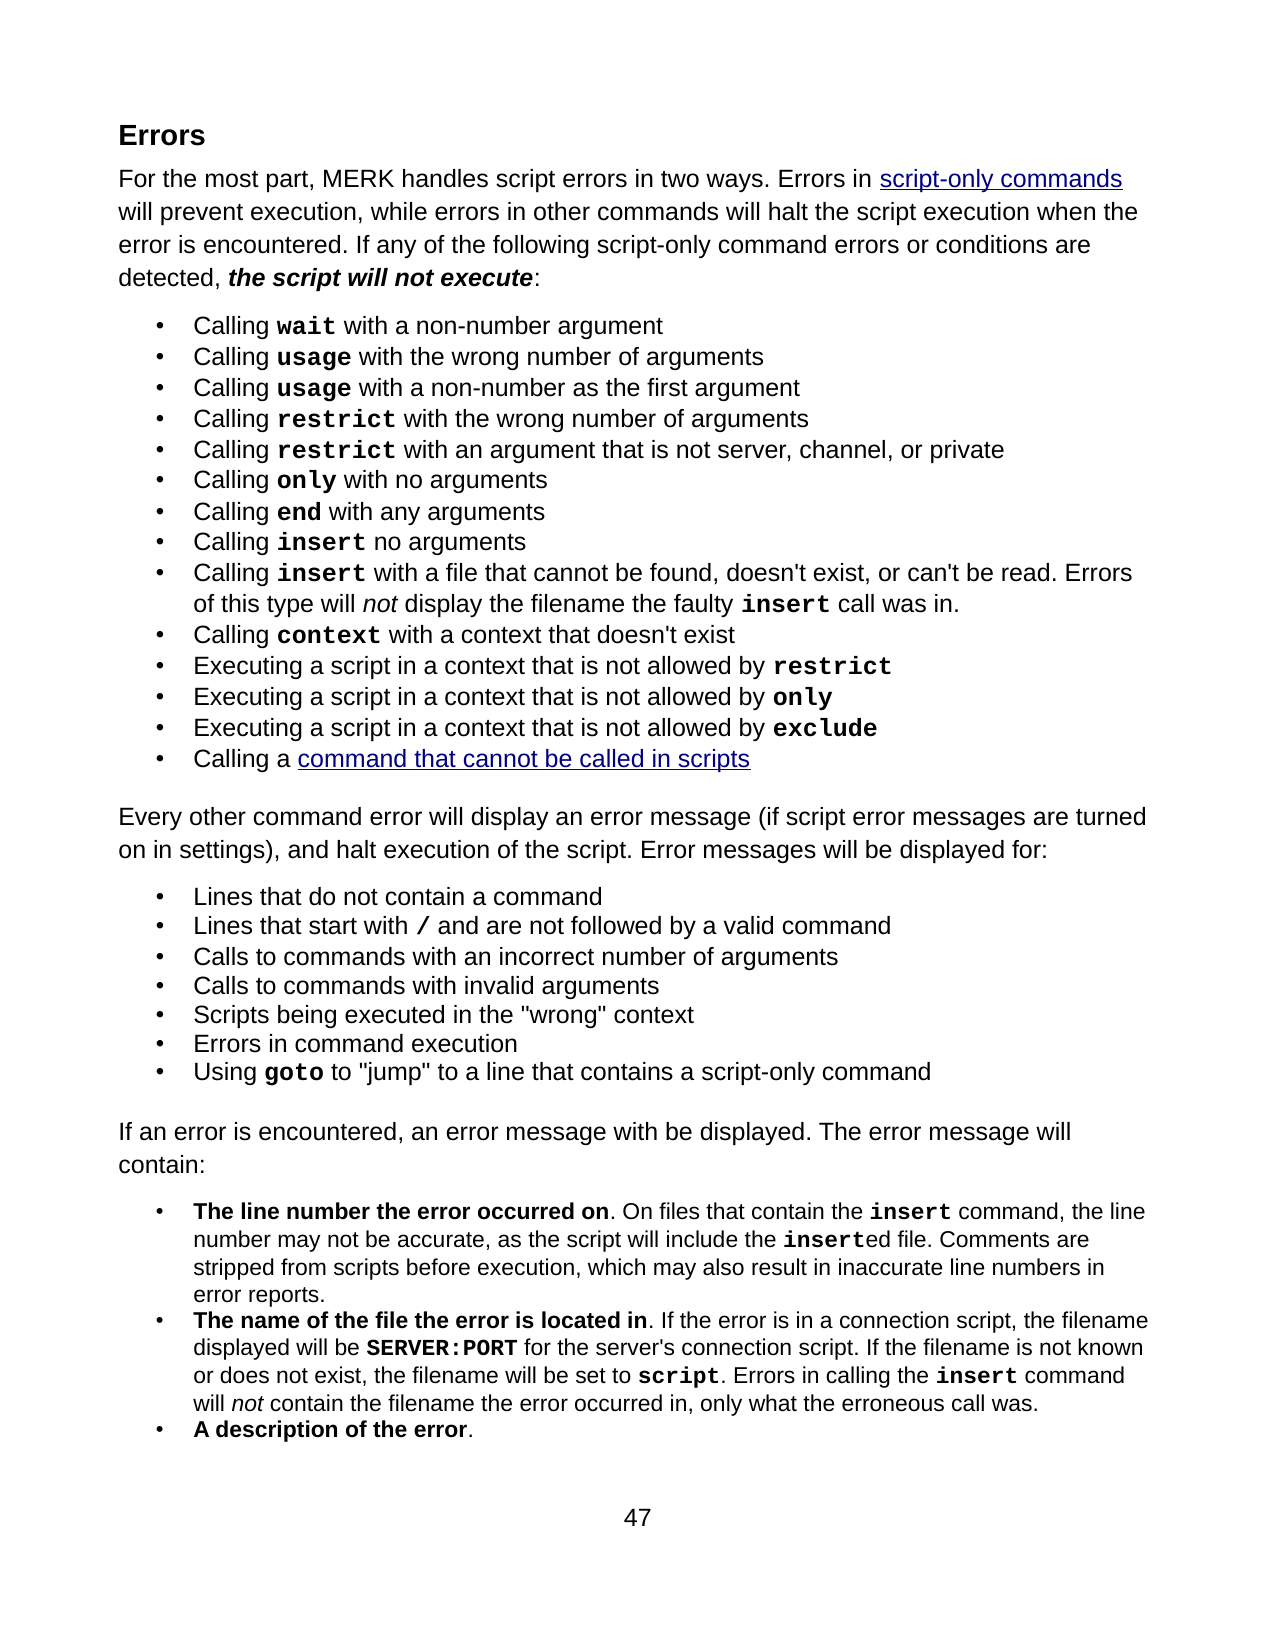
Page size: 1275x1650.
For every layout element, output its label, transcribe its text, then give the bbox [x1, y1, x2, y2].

list Calling end with any arguments [156, 496, 1157, 527]
list Calling usage with a non-number as the first argument [156, 373, 1157, 404]
list Executing a script in a context that is not allowed by exclude [156, 713, 1157, 744]
text Every other command error will display an error message (if script error messages are turned on in settings), and halt execution of the script. Error messages will be displayed for: [118, 802, 1157, 863]
subtitle Errors [118, 118, 1157, 152]
list Calls to commands with invalid arguments [156, 971, 1157, 1000]
list Calling only with no arguments [156, 466, 1157, 496]
list Executing a script in a context that is not allowed by only [156, 682, 1157, 713]
list Lines that start with / and are not followed by a valid command [156, 911, 1157, 942]
text For the most part, MERK handles script errors in two ways. Errors in script-only commands will prevent execution, while errors in other commands will halt the script execution when the error is encountered. If any of the following script-only command errors or conditions are detected, the script will not execute: [118, 164, 1157, 292]
list Calling usage with the wrong number of arguments [156, 342, 1157, 373]
list Calling a command that cannot be called in scripts [156, 744, 1157, 773]
list Errors in command execution [156, 1028, 1157, 1057]
list Using goto to "jump" to a line that contains a script-only command [156, 1057, 1157, 1117]
list Calling context with a context that doesn't exist [156, 620, 1157, 651]
list Scripts being executed in the "wrong" context [156, 1000, 1157, 1028]
list Calling insert with a file that cannot be found, doesn't exist, or can't be read. Errors of this type will not display the filename the faulty insert call was in. [156, 558, 1157, 620]
list Calling restrict with an argument that is not server, channel, or private [156, 434, 1157, 466]
list Calling insert no arguments [156, 527, 1157, 558]
list Calling restrict with the wrong number of arguments [156, 404, 1157, 434]
list Calls to commands with an incorrect number of arguments [156, 942, 1157, 971]
list The name of the file the error is located in. If the error is in a connection script, the filename displayed will be SERVER:PORT for the server's connection script. If the filename is not known or does not exist, the filename will be set to script. Errors in calling the insert command will not contain the filename the error occurred in, only what the erroneous call was. [156, 1307, 1157, 1416]
list A description of the error. [156, 1416, 1157, 1443]
list Executing a script in a context that is not allowed by restrict [156, 651, 1157, 682]
list The line number the error occurred on. On files that contain the insert command, the line number may not be accurate, as the script will include the inserted file. Comments are stripped from scripts before execution, which may also result in inaccurate line numbers in error reports. [156, 1198, 1157, 1307]
text If an error is encountered, an error message with be displayed. The error message will contain: [118, 1117, 1157, 1179]
list Lines that do not contain a command [156, 882, 1157, 911]
list Calling wait with a non-number argument [156, 311, 1157, 342]
